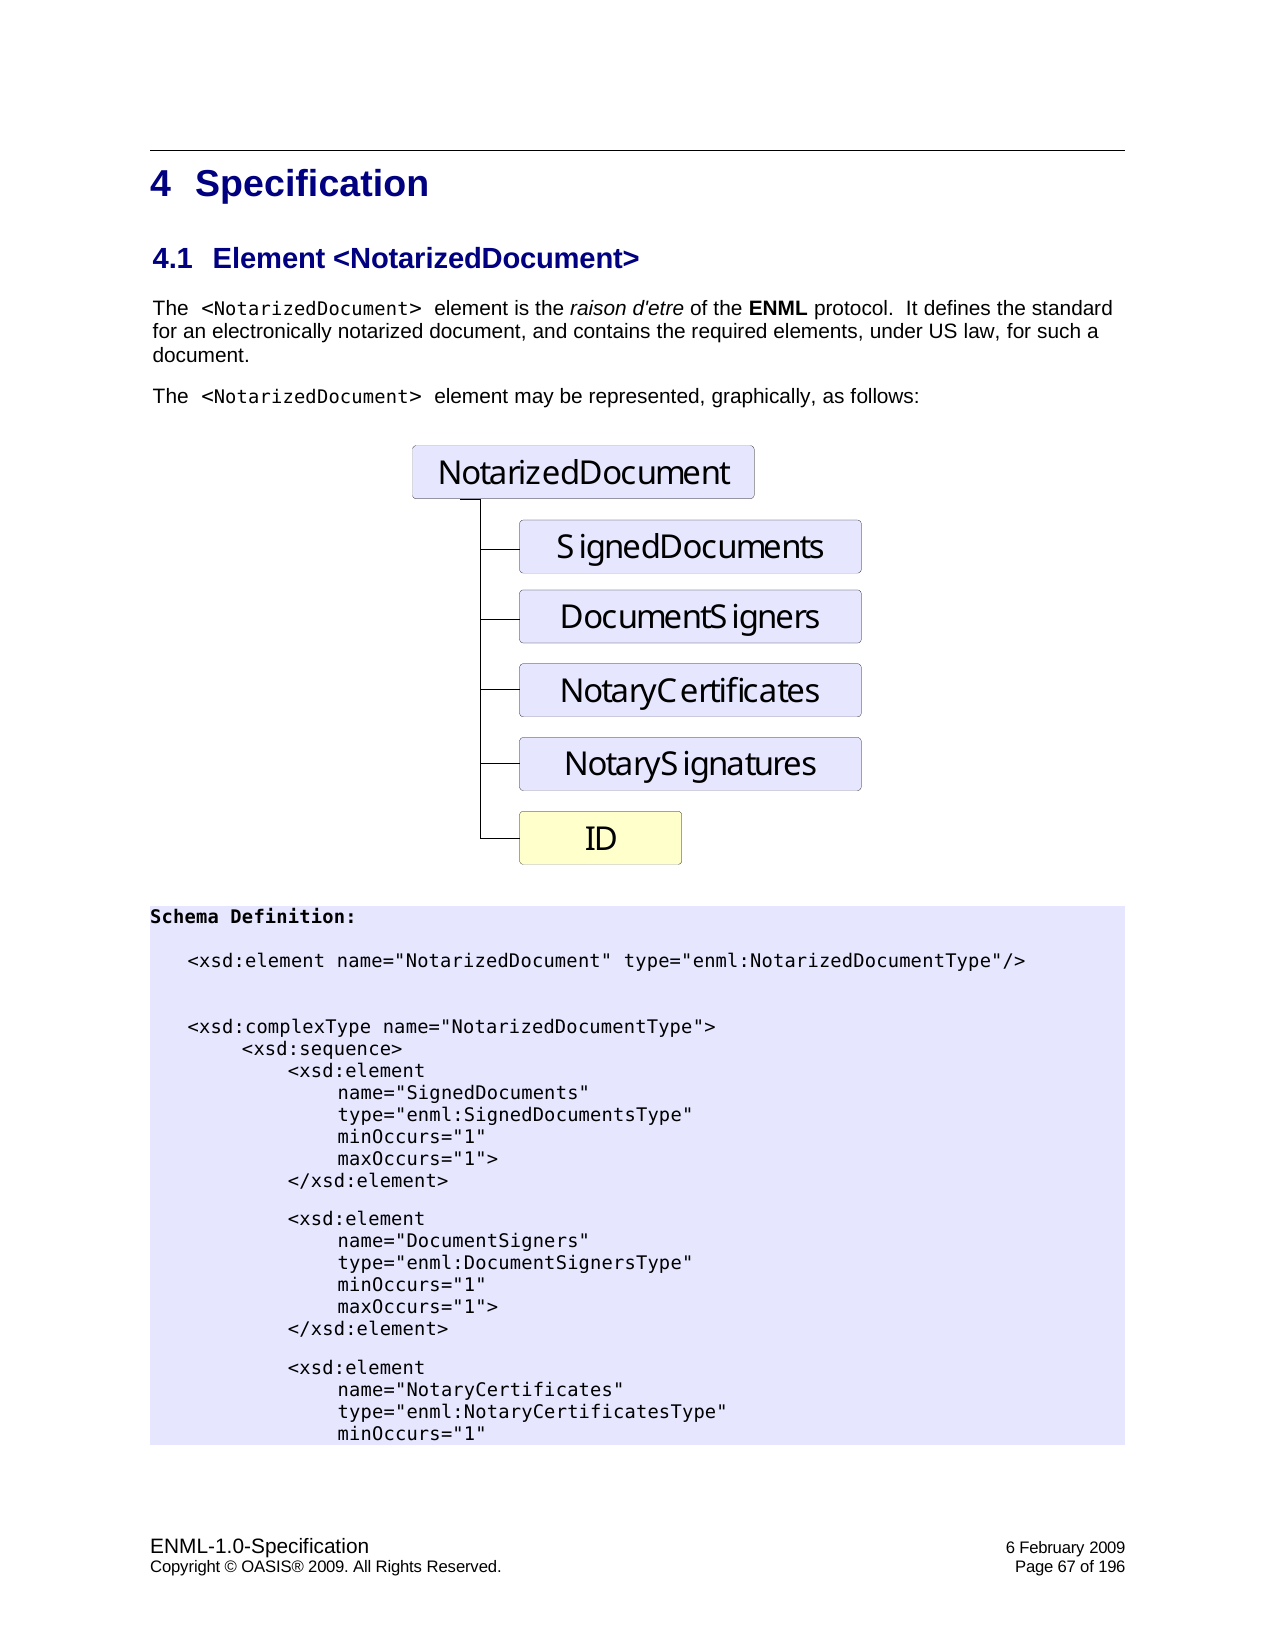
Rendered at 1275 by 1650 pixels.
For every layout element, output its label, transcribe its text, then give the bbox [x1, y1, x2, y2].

subtitle Specification [150, 151, 1125, 204]
text Schema Definition: <xsd:element name="NotarizedDocument" type="enml:NotarizedDocumentType"/> <xsd:complexType name="NotarizedDocumentType"> <xsd:sequence> <xsd:element name="SignedDocuments" type="enml:SignedDocumentsType" minOccurs="1" maxOccurs="1"> </xsd:element> [150, 906, 1125, 1192]
text The <NotarizedDocument> element may be represented, graphically, as follows: [152, 384, 1125, 408]
text <xsd:element name="DocumentSigners" type="enml:DocumentSignersType" minOccurs="1" maxOccurs="1"> </xsd:element> [150, 1208, 1125, 1340]
text <xsd:element name="NotaryCertificates" type="enml:NotaryCertificatesType" minOccurs="1" [150, 1357, 1125, 1445]
subtitle Element <NotarizedDocument> [152, 242, 1125, 274]
text The <NotarizedDocument> element is the raison d'etre of the ENML protocol. It defines the standard for an electronically notarized document, and contains the required elements, under US law, for such a document. [152, 295, 1125, 367]
